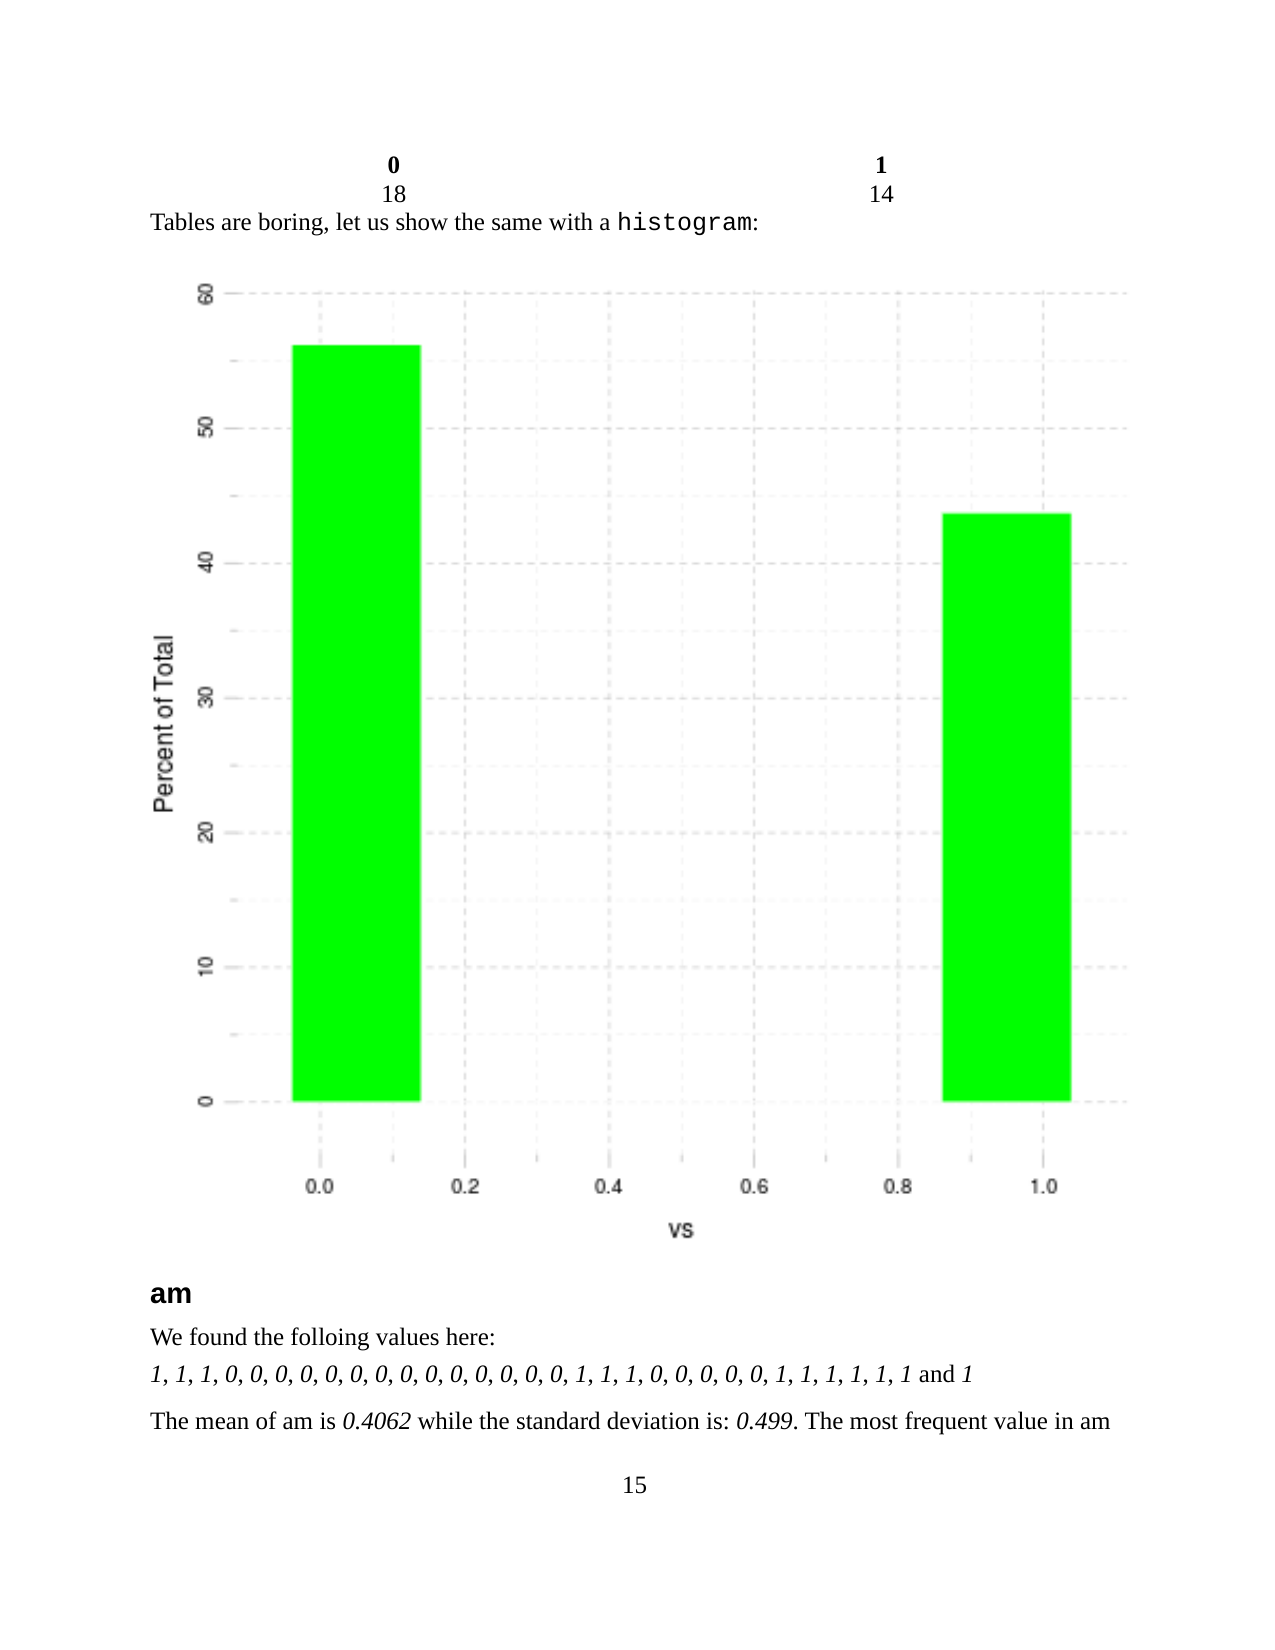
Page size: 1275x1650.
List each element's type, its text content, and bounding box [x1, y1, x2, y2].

table_cell 14 [638, 179, 1125, 207]
table_header 0 [150, 150, 637, 179]
text 1, 1, 1, 0, 0, 0, 0, 0, 0, 0, 0, 0, 0, 0, 0, 0, 0, 1, 1, 1, 0, 0, 0, 0, 0, 1, 1, 1, 1, 1, 1 and 1 [150, 1359, 1125, 1388]
text Tables are boring, let us show the same with a histogram: [150, 207, 1125, 238]
subtitle am [150, 1276, 1125, 1309]
picture [150, 238, 1163, 1251]
text The mean of am is 0.4062 while the standard deviation is: 0.499. The most frequent value in am [150, 1406, 1125, 1435]
table_cell 18 [150, 179, 637, 207]
text We found the folloing values here: [150, 1322, 1125, 1351]
table_header 1 [638, 150, 1125, 179]
